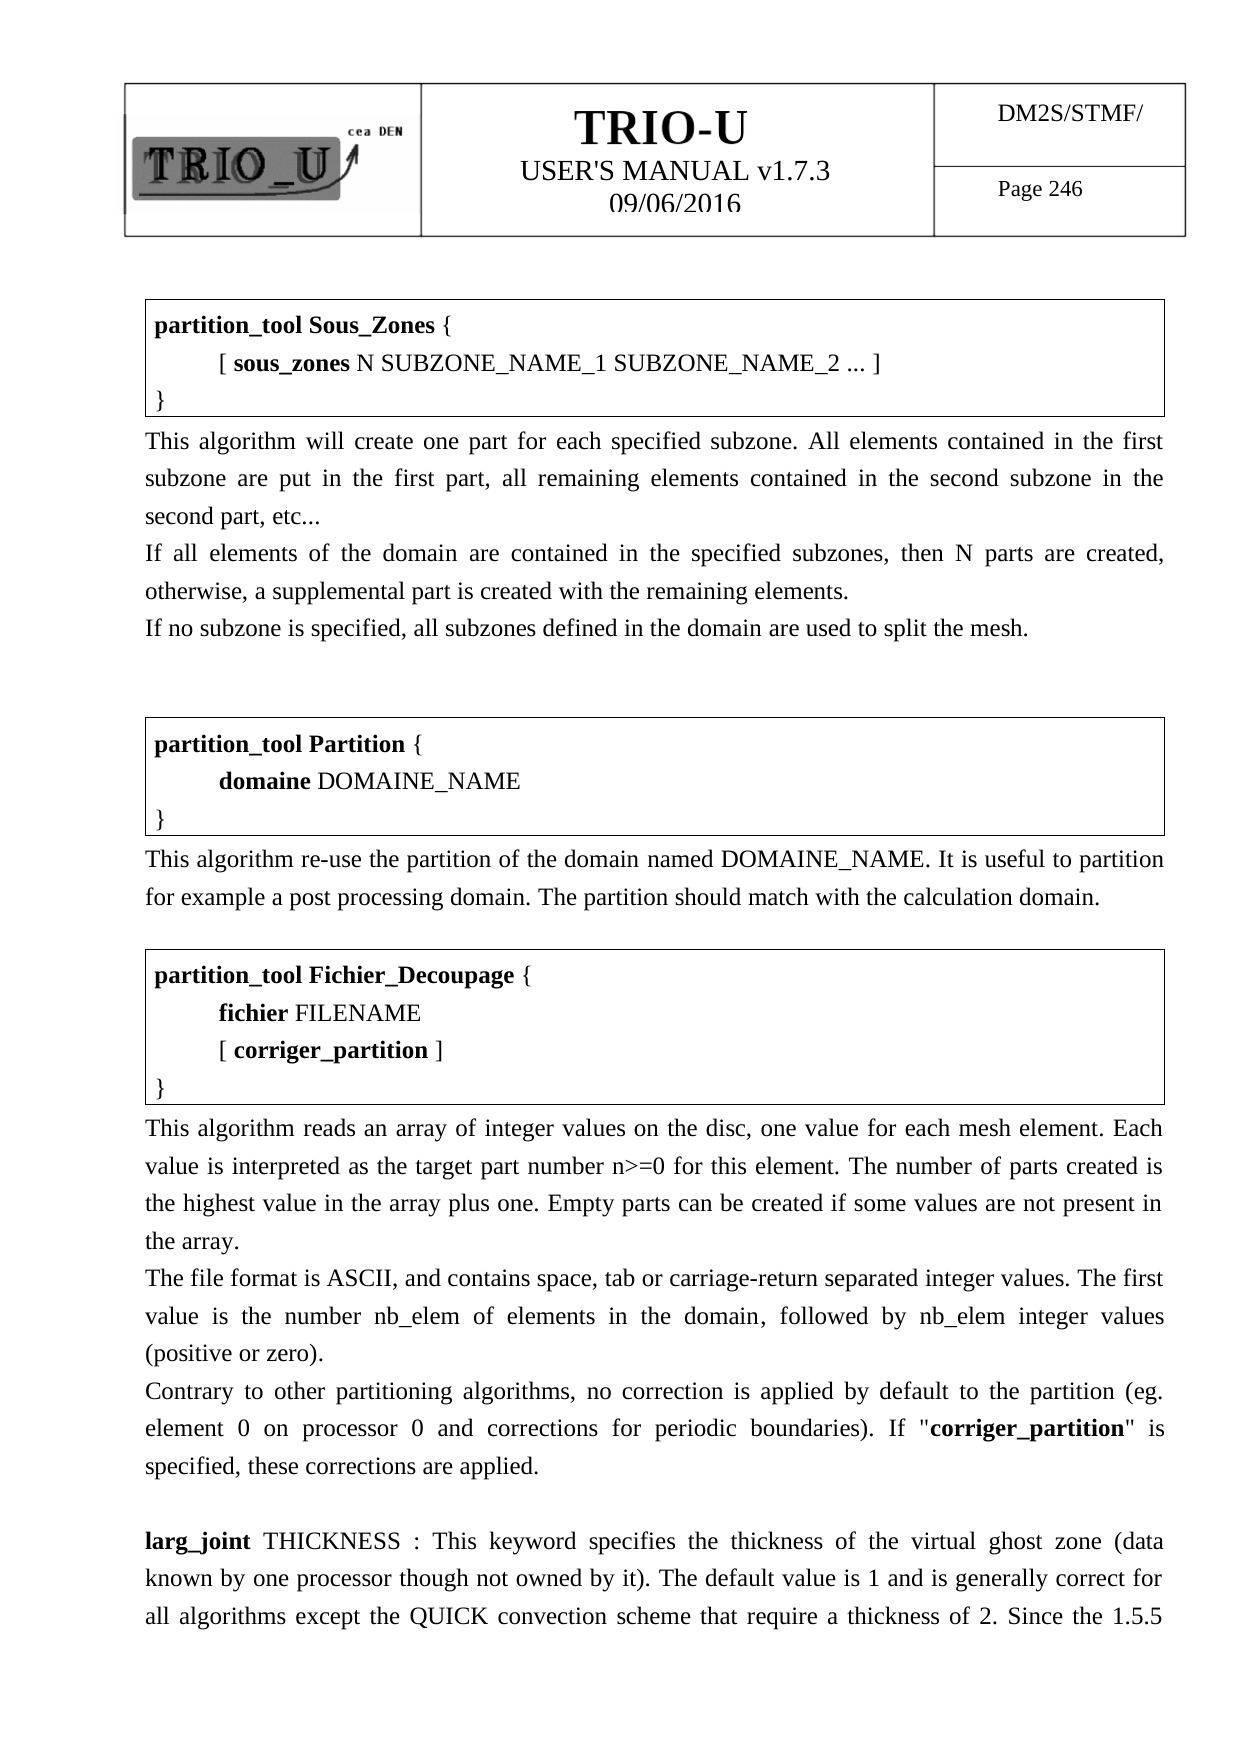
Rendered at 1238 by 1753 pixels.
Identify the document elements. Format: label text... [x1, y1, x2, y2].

text partition_tool Fichier_Decoupage { [146, 950, 1164, 986]
text partition_tool Sous_Zones { [146, 300, 1164, 336]
text This algorithm re-use the partition of the domain named DOMAINE_NAME. It is useful to partition for example a post processing domain. The partition should match with the calculation domain. [145, 836, 1165, 911]
text } [146, 1061, 1164, 1104]
text fichier FILENAME [146, 986, 1164, 1023]
text larg_joint THICKNESS : This keyword specifies the thickness of the virtual ghost zone (data known by one processor though not owned by it). The default value is 1 and is generally correct for all algorithms except the QUICK convection scheme that require a thickness of 2. Since the 1.5.5 [145, 1517, 1165, 1630]
text The file format is ASCII, and contains space, tab or carriage-return separated integer values. The first value is the number nb_elem of elements in the domain, followed by nb_elem integer values (positive or zero). [145, 1255, 1165, 1367]
text partition_tool Partition { [146, 718, 1164, 755]
text If all elements of the domain are contained in the specified subzones, then N parts are created, otherwise, a supplemental part is created with the remaining elements. [145, 530, 1165, 605]
text If no subzone is specified, all subzones defined in the domain are used to split the mesh. [145, 605, 1165, 642]
text } [146, 792, 1164, 835]
text [ sous_zones N SUBZONE_NAME_1 SUBZONE_NAME_2 ... ] [146, 336, 1164, 373]
text Contrary to other partitioning algorithms, no correction is applied by default to the partition (eg. element 0 on processor 0 and corrections for periodic boundaries). If "corriger_partition" is specified, these corrections are applied. [145, 1367, 1165, 1480]
text This algorithm will create one part for each specified subzone. All elements contained in the first subzone are put in the first part, all remaining elements contained in the second subzone in the second part, etc... [145, 417, 1165, 530]
text } [146, 373, 1164, 416]
text [ corriger_partition ] [146, 1023, 1164, 1061]
text This algorithm reads an array of integer values on the disc, one value for each mesh element. Each value is interpreted as the target part number n>=0 for this element. The number of parts created is the highest value in the array plus one. Empty parts can be created if some values are not present in the array. [145, 1105, 1165, 1255]
text domaine DOMAINE_NAME [146, 755, 1164, 792]
